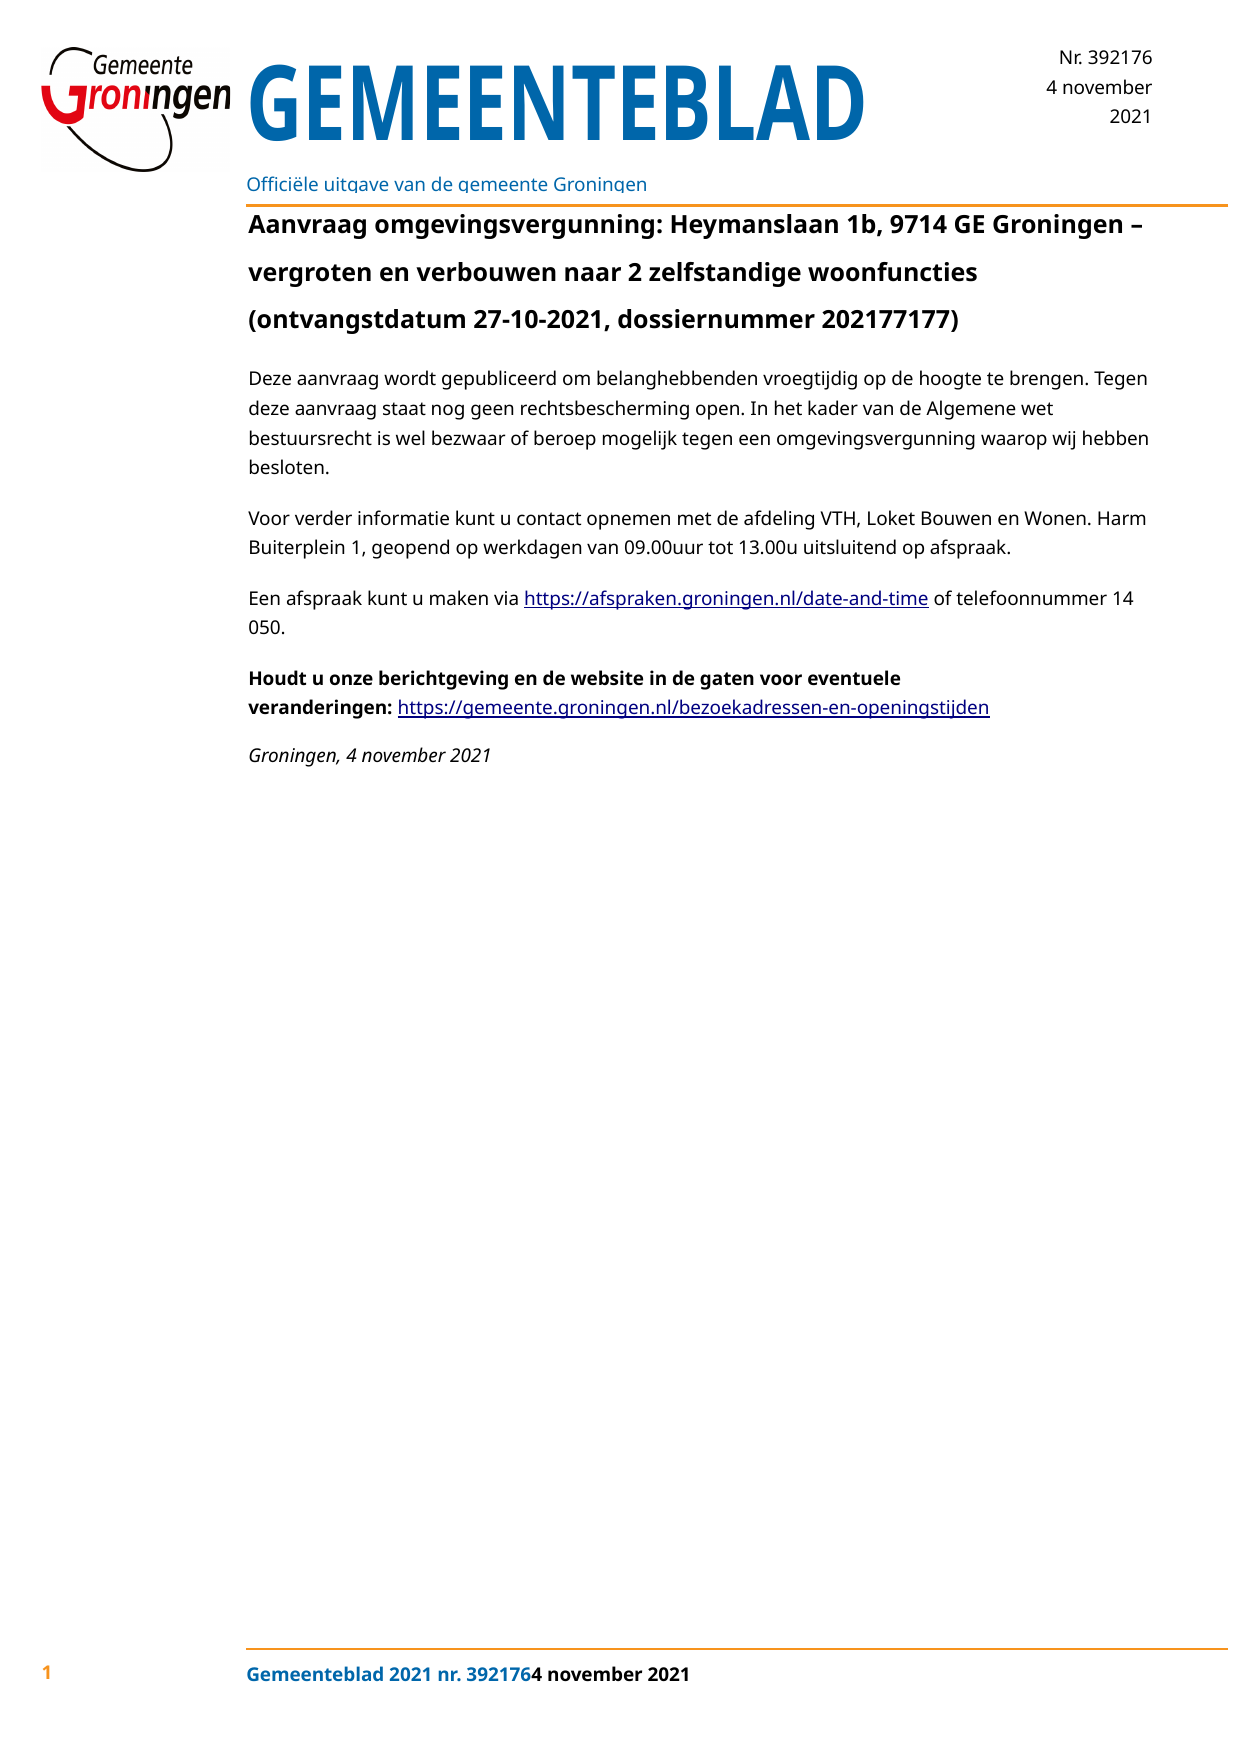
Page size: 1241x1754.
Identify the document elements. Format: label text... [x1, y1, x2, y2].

text Een afspraak kunt u maken via https://afspraken.groningen.nl/date-and-time of telefoonnummer 14 050. [248, 585, 1152, 640]
text Deze aanvraag wordt gepubliceerd om belanghebbenden vroegtijdig op de hoogte te brengen. Tegen deze aanvraag staat nog geen rechtsbescherming open. In het kader van de Algemene wet bestuursrecht is wel bezwaar of beroep mogelijk tegen een omgevingsvergunning waarop wij hebben besloten. [248, 366, 1152, 480]
picture [41, 47, 231, 172]
text Groningen, 4 november 2021 [248, 742, 1152, 768]
text Houdt u onze berichtgeving en de website in de gaten voor eventuele veranderingen: https://gemeente.groningen.nl/bezoekadressen-en-openingstijden [248, 665, 1152, 720]
text Aanvraag omgevingsvergunning: Heymanslaan 1b, 9714 GE Groningen – vergroten en verbouwen naar 2 zelfstandige woonfuncties (ontvangstdatum 27-10-2021, dossiernummer 202177177) [248, 207, 1152, 336]
text Voor verder informatie kunt u contact opnemen met de afdeling VTH, Loket Bouwen en Wonen. Harm Buiterplein 1, geopend op werkdagen van 09.00uur tot 13.00u uitsluitend op afspraak. [248, 505, 1152, 560]
